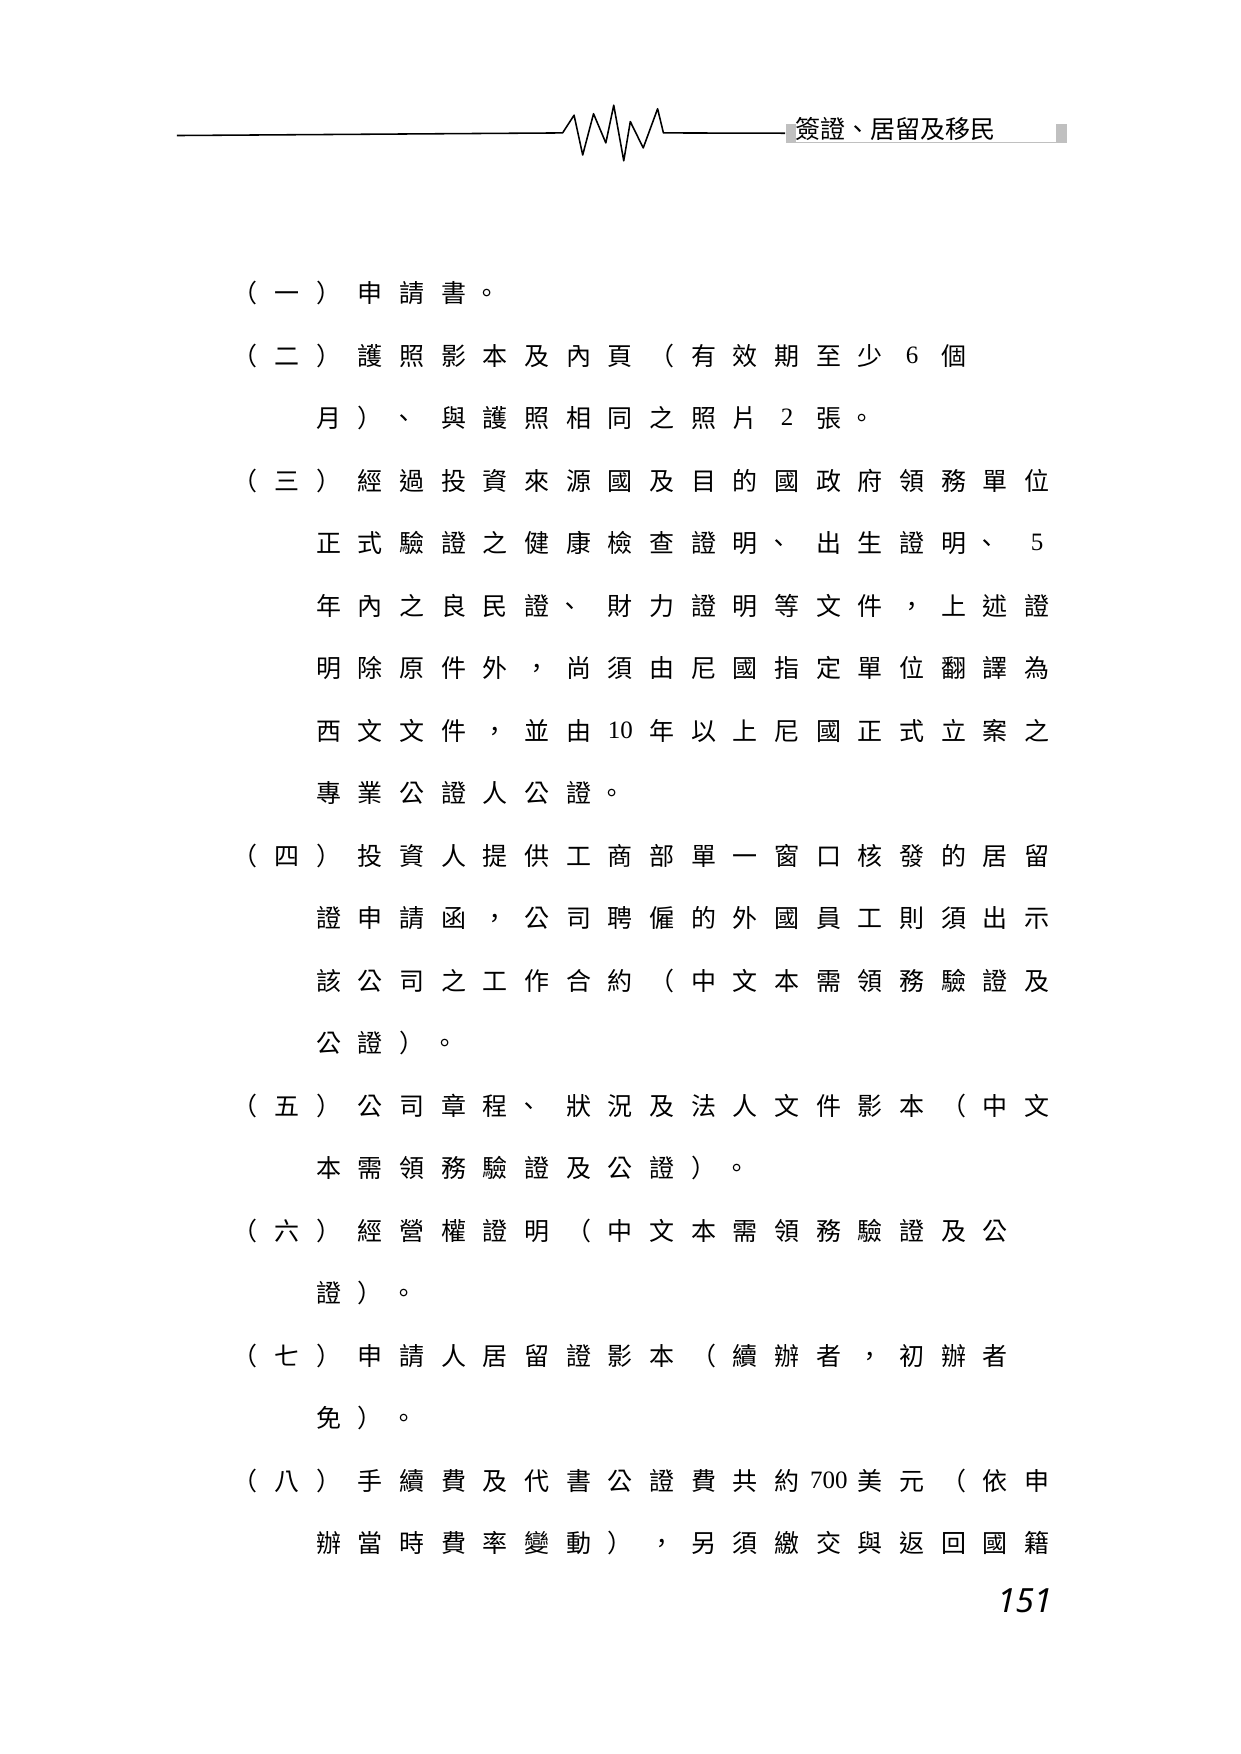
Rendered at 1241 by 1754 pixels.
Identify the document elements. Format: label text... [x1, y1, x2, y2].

text （四）投資人提供工商部單一窗口核發的居留證申請函，公司聘僱的外國員工則須出示該公司之工作合約（中文本需領務驗證及公證）。 [207, 813, 1058, 1063]
text （七）申請人居留證影本（續辦者，初辦者免）。 [207, 1313, 1058, 1438]
text （三）經過投資來源國及目的國政府領務單位正式驗證之健康檢查證明、出生證明、5年內之良民證、財力證明等文件，上述證明除原件外，尚須由尼國指定單位翻譯為西文文件，並由10年以上尼國正式立案之專業公證人公證。 [207, 438, 1058, 813]
text （五）公司章程、狀況及法人文件影本（中文本需領務驗證及公證）。 [207, 1063, 1058, 1188]
text （二）護照影本及內頁（有效期至少6個月）、與護照相同之照片2張。 [207, 313, 1058, 438]
text （六）經營權證明（中文本需領務驗證及公證）。 [207, 1188, 1058, 1313]
text （八）手續費及代書公證費共約700美元（依申辦當時費率變動），另須繳交與返回國籍 [207, 1438, 1058, 1563]
text （一）申請書。 [207, 250, 1058, 313]
